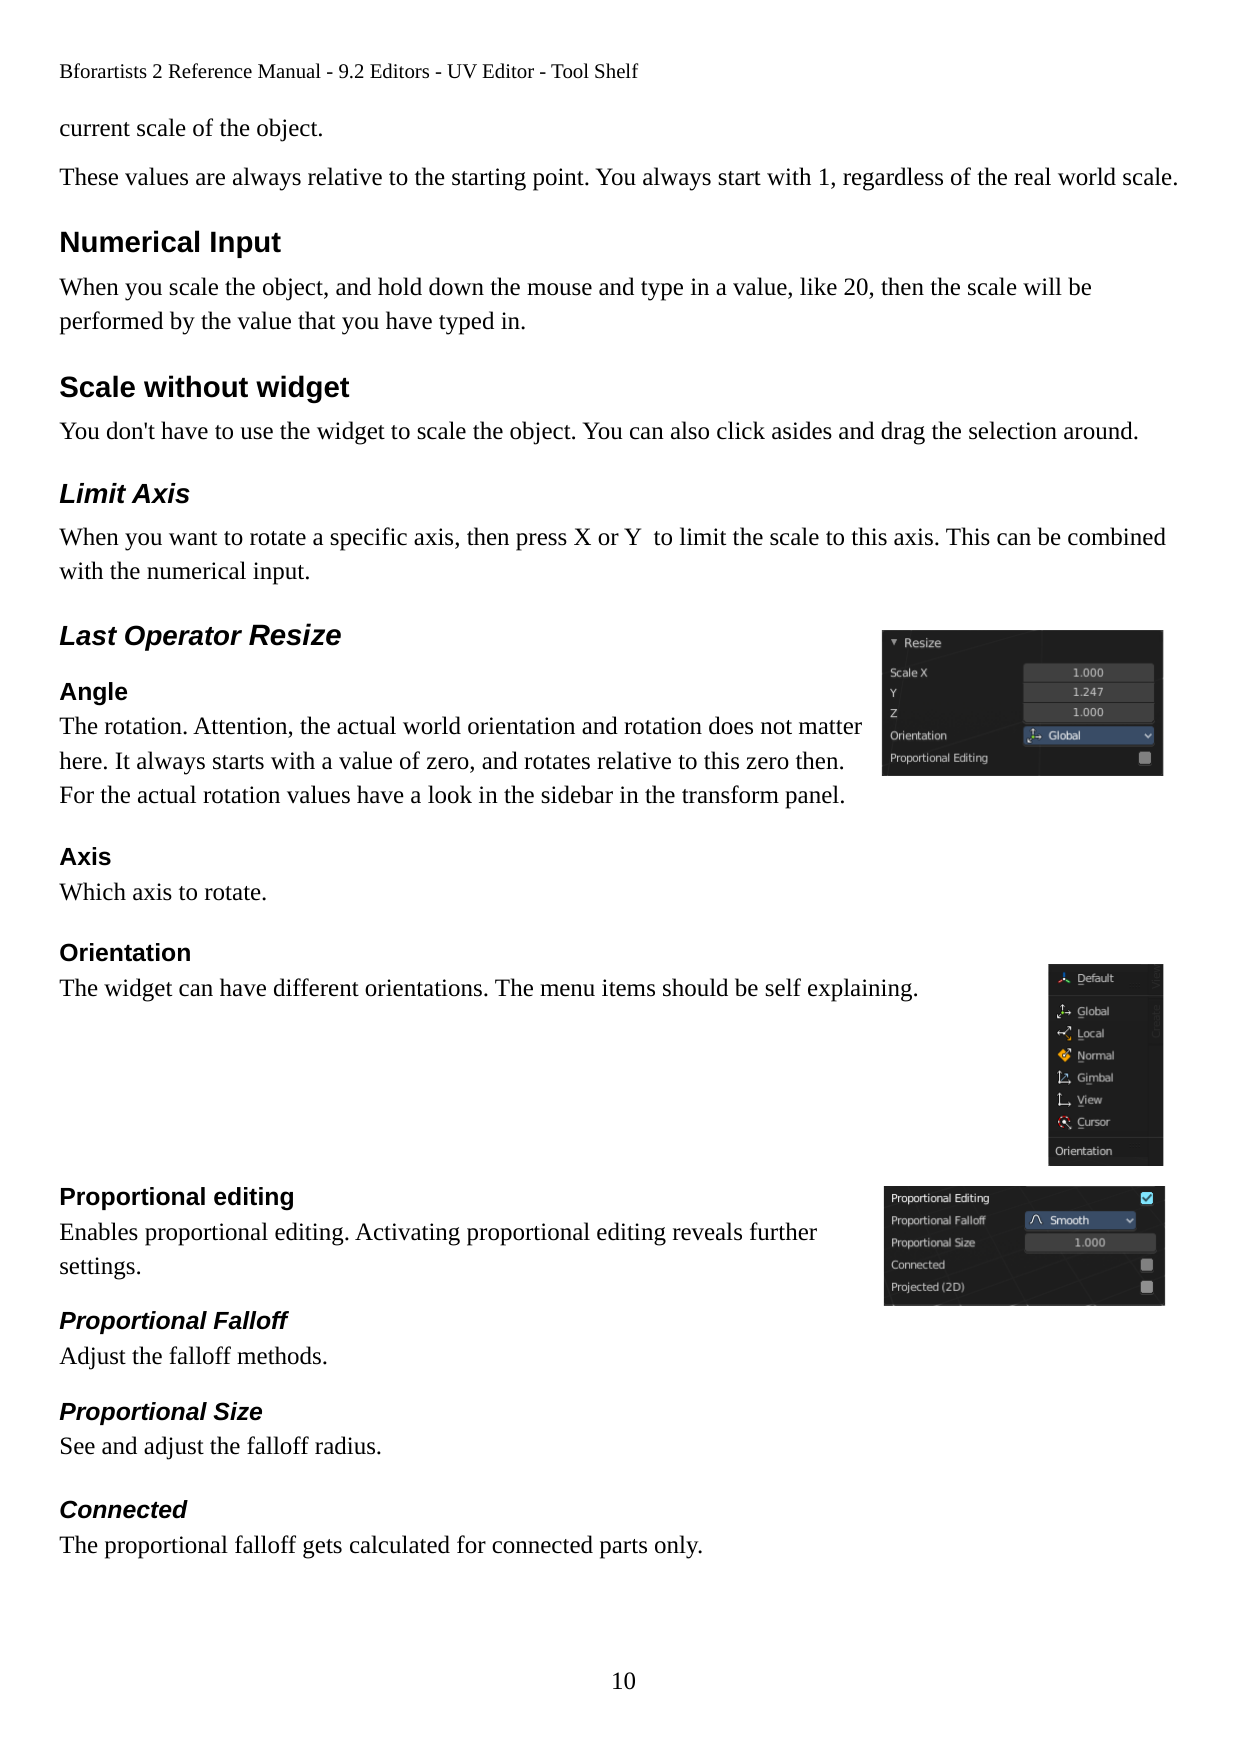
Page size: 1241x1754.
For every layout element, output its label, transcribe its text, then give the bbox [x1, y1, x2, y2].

text When you scale the object, and hold down the mouse and type in a value, like 20, then the scale will be performed by the value that you have typed in. [59, 272, 1181, 335]
subtitle Connected [59, 1495, 1181, 1524]
subtitle Proportional editing [59, 1182, 1181, 1210]
text Enables proportional editing. Activating proportional editing reveals further settings. [59, 1217, 883, 1280]
subtitle Proportional Size [59, 1397, 1181, 1425]
text You don't have to use the widget to scale the object. You can also click asides and drag the selection around. [59, 416, 1181, 445]
text See and adjust the falloff radius. [59, 1431, 1181, 1460]
subtitle Limit Axis [59, 477, 1181, 509]
subtitle Proportional Falloff [59, 1306, 1181, 1335]
text The widget can have different orientations. The menu items should be self explaining. [59, 973, 1048, 1002]
text Adjust the falloff methods. [59, 1341, 1181, 1370]
text The rotation. Attention, the actual world orientation and rotation does not matter here. It always starts with a value of zero, and rotates relative to this zero then. For the actual rotation values have a look in the sidebar in the transform panel. [59, 711, 1181, 809]
subtitle Scale without widget [59, 370, 1181, 403]
subtitle Axis [59, 842, 1181, 871]
text The proportional falloff gets calculated for connected parts only. [59, 1530, 1181, 1559]
text These values are always relative to the starting point. You always start with 1, regardless of the real world scale. [59, 162, 1181, 190]
subtitle [1164, 677, 1181, 705]
picture [883, 1186, 1166, 1306]
picture [881, 630, 1164, 776]
subtitle Last Operator Resize [59, 618, 1181, 652]
picture [1048, 964, 1164, 1166]
subtitle Numerical Input [59, 225, 1181, 259]
text Which axis to rotate. [59, 877, 1181, 906]
subtitle Angle [59, 677, 881, 705]
subtitle Orientation [59, 938, 1181, 967]
text current scale of the object. [59, 113, 1181, 141]
text When you want to rotate a specific axis, then press X or Y to limit the scale to this axis. This can be combined with the numerical input. [59, 522, 1181, 585]
